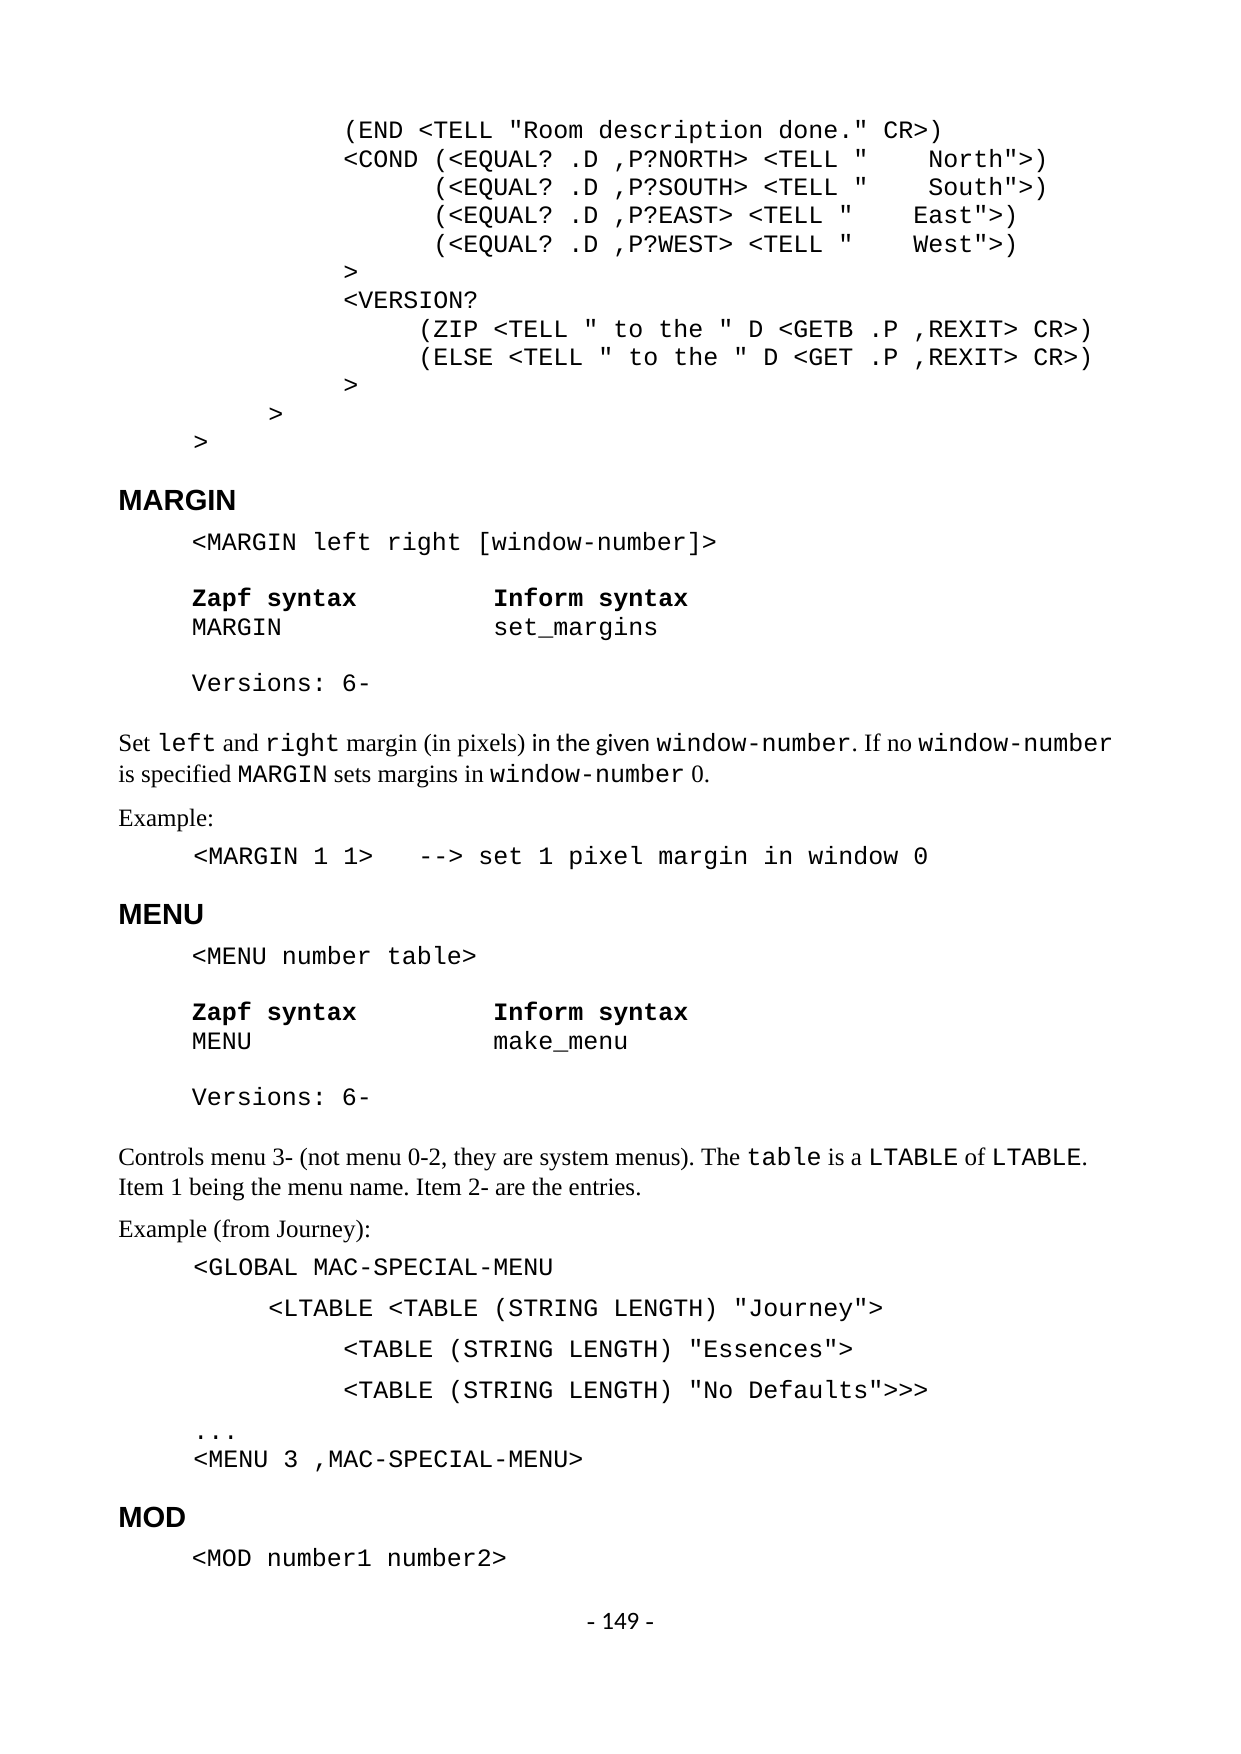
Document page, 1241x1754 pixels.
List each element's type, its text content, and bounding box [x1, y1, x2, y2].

subtitle MOD [43, 1500, 1122, 1533]
text (<EQUAL? .D ,P?SOUTH> <TELL " South">) [118, 175, 1122, 203]
text (ZIP <TELL " to the " D <GETB .P ,REXIT> CR>) [118, 316, 1122, 345]
text <VERSION? [118, 288, 1122, 316]
text Set left and right margin (in pixels) in the given window-number. If no window-number is specified MARGIN sets margins in window-number 0. [118, 727, 1122, 790]
text (ELSE <TELL " to the " D <GET .P ,REXIT> CR>) [118, 345, 1122, 373]
subtitle MENU [43, 897, 1122, 931]
text Controls menu 3- (not menu 0-2, they are system menus). The table is a LTABLE of LTABLE. Item 1 being the menu name. Item 2- are the entries. [118, 1142, 1122, 1201]
text MENU make_menu [192, 1028, 1122, 1057]
text (END <TELL "Room description done." CR>) [118, 118, 1122, 146]
text (<EQUAL? .D ,P?WEST> <TELL " West">) [118, 231, 1122, 260]
text <MENU number table> [192, 943, 1122, 972]
text Zapf syntax Inform syntax [192, 586, 1122, 614]
text <MARGIN 1 1> --> set 1 pixel margin in window 0 [118, 844, 1122, 872]
text <MARGIN left right [window-number]> [192, 529, 1122, 557]
text <TABLE (STRING LENGTH) "Essences"> [118, 1337, 1122, 1365]
text (<EQUAL? .D ,P?EAST> <TELL " East">) [118, 203, 1122, 231]
text Zapf syntax Inform syntax [192, 1000, 1122, 1028]
text <MOD number1 number2> [192, 1546, 1122, 1574]
text Example (from Journey): [118, 1214, 1122, 1242]
text Versions: 6- [192, 1085, 1122, 1113]
text <COND (<EQUAL? .D ,P?NORTH> <TELL " North">) [118, 146, 1122, 175]
subtitle MARGIN [43, 483, 1122, 517]
text MARGIN set_margins [192, 614, 1122, 642]
text Example: [118, 803, 1122, 831]
text ... <MENU 3 ,MAC-SPECIAL-MENU> [118, 1418, 1122, 1475]
text > [118, 401, 1122, 430]
text Versions: 6- [192, 671, 1122, 699]
text > [118, 260, 1122, 288]
text <LTABLE <TABLE (STRING LENGTH) "Journey"> [118, 1296, 1122, 1324]
text > [118, 373, 1122, 401]
text > [118, 430, 1122, 458]
text <GLOBAL MAC-SPECIAL-MENU [118, 1255, 1122, 1283]
text <TABLE (STRING LENGTH) "No Defaults">>> [118, 1377, 1122, 1406]
